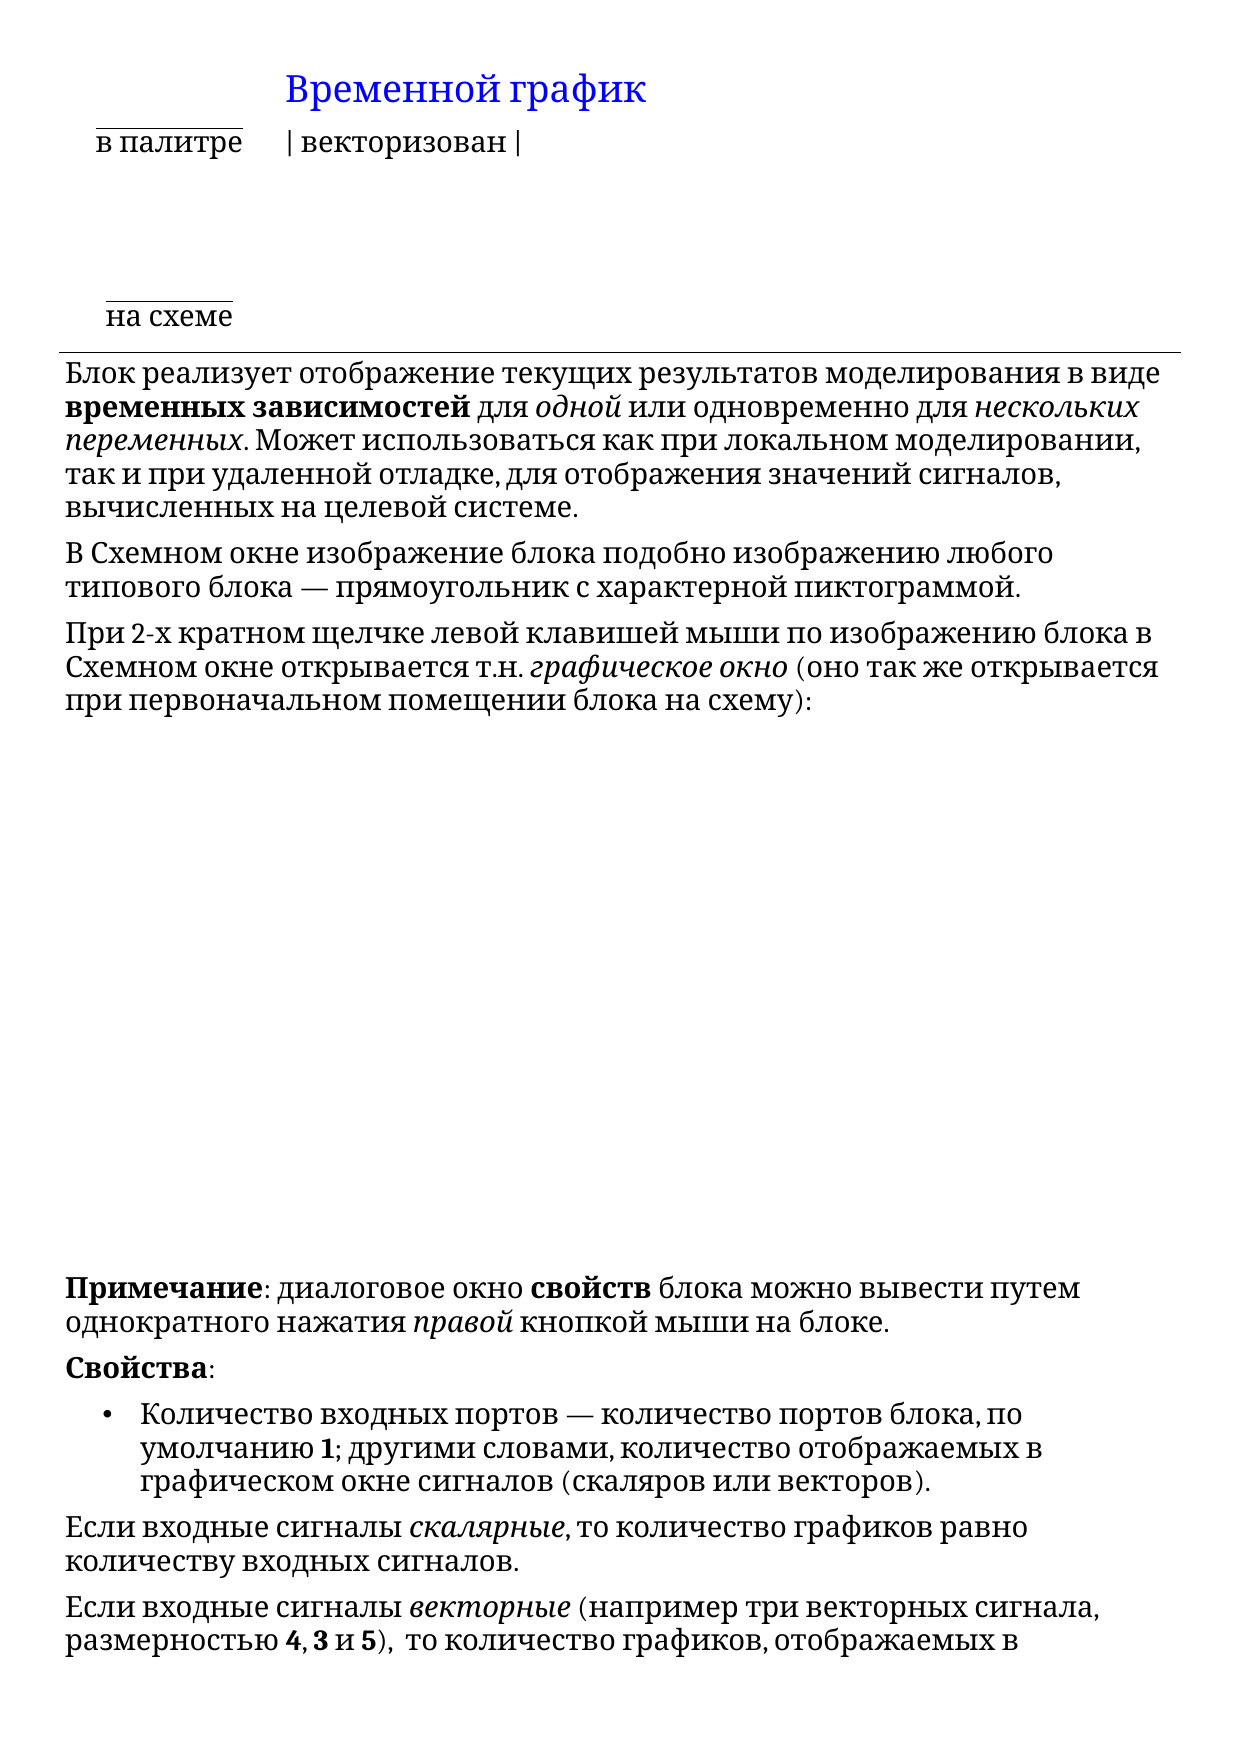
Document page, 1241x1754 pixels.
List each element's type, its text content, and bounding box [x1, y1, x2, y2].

table_cell [279, 178, 1181, 294]
table_cell на схеме [59, 294, 279, 352]
table_cell [279, 294, 1181, 352]
table_cell | векторизован | [279, 121, 1181, 178]
table_cell в палитре [59, 121, 279, 178]
table_cell [59, 178, 279, 294]
table_cell Блок реализует отображение текущих результатов моделирования в виде временных зависимостей для одной или одновременно для нескольких переменных. Может использоваться как при локальном моделировании, так и при удаленной отладке, для отображения значений сигналов, вычисленных на целевой системе. В Схемном окне изображение блока подобно изображению любого типового блока — прямоугольник с характерной пиктограммой. При 2-х кратном щелчке левой клавишей мыши по изображению блока в Схемном окне открывается т.н. графическое окно (оно так же открывается при первоначальном помещении блока на схему): Примечание: диалоговое окно свойств блока можно вывести путем однократного нажатия правой кнопкой мыши на блоке. Свойства: Количество входных портов — количество портов блока, по умолчанию 1; другими словами, количество отображаемых в графическом окне сигналов (скаляров или векторов). Если входные сигналы скалярные, то количество графиков равно количеству входных сигналов. Если входные сигналы векторные (например три векторных сигнала, размерностью 4, 3 и 5), то количество графиков, отображаемых в [59, 353, 1181, 1664]
table_header [59, 59, 279, 121]
table_header Временной график [279, 59, 1181, 121]
